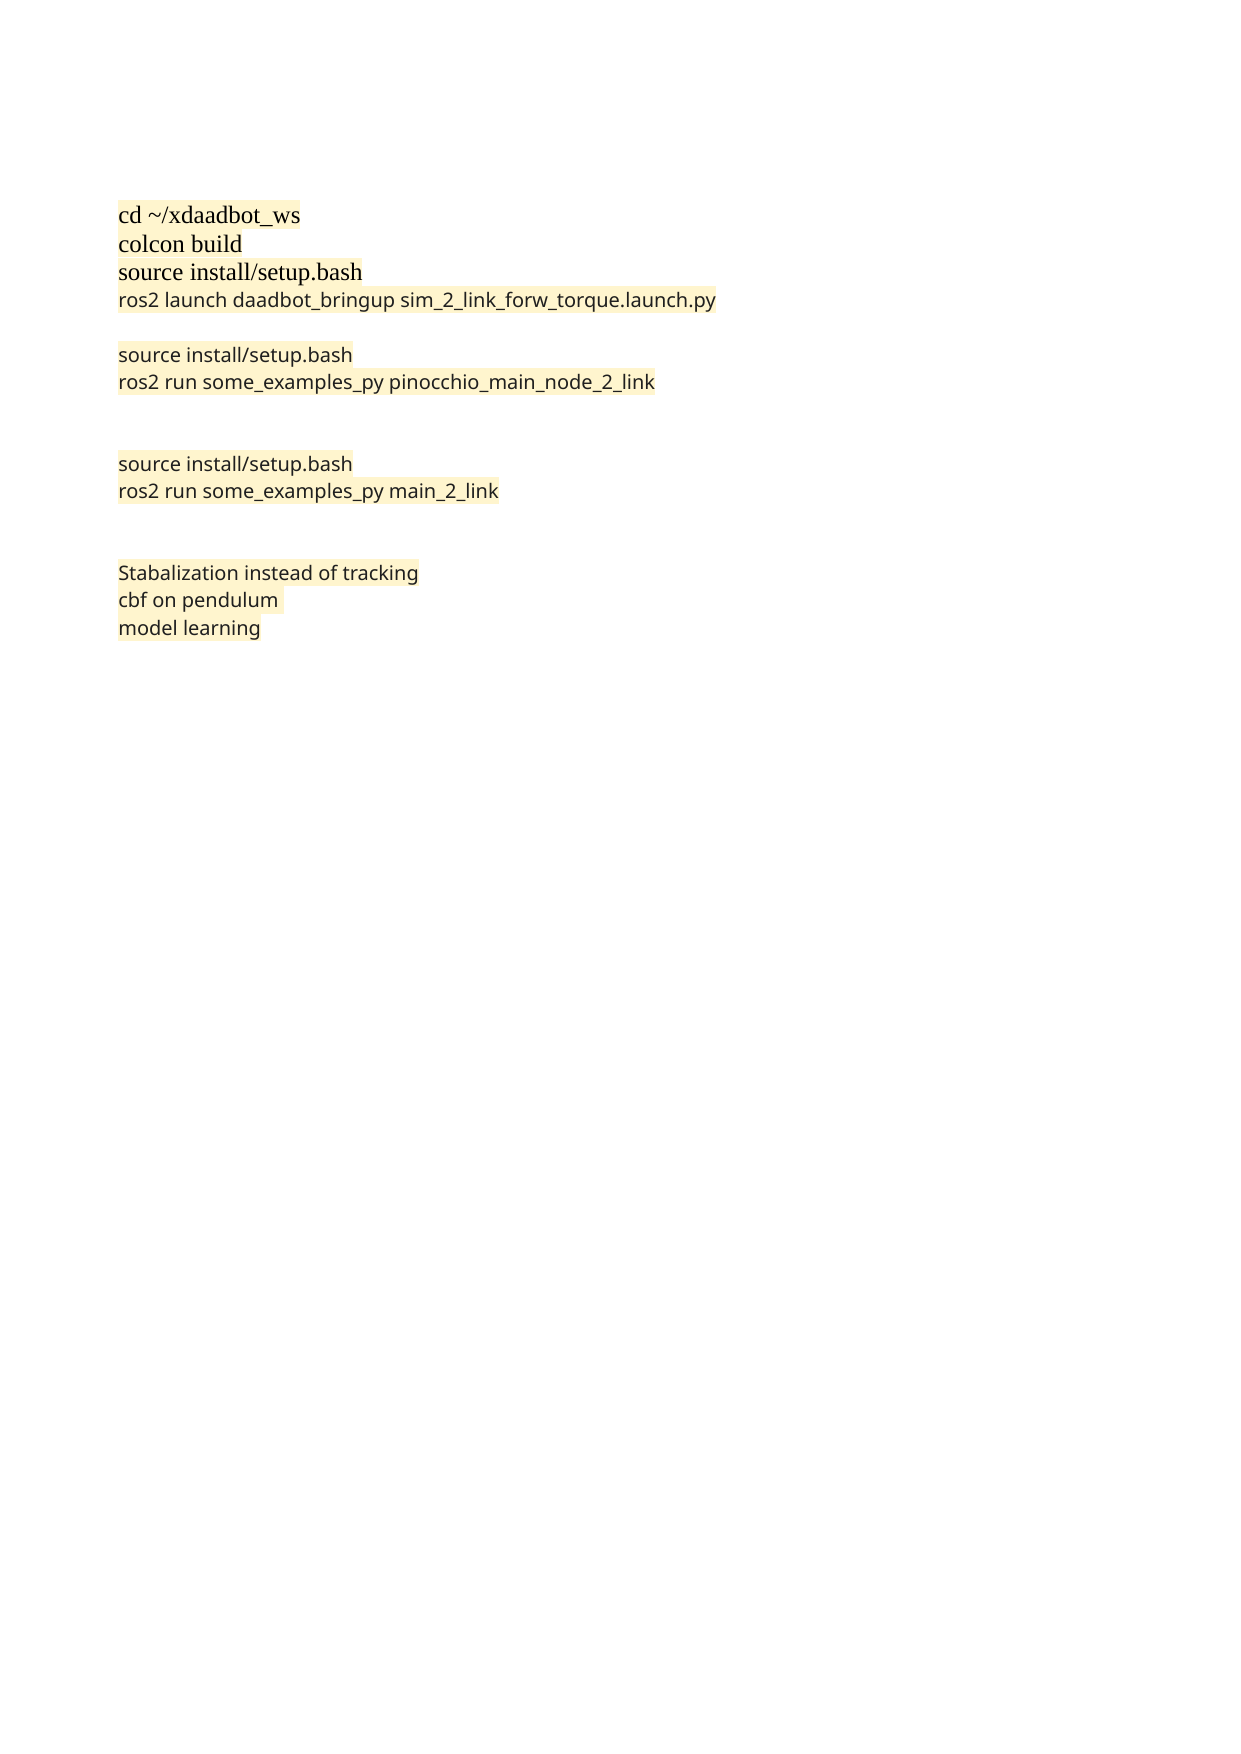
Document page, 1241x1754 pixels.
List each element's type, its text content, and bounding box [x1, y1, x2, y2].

text cd ~/xdaadbot_ws [118, 200, 1122, 229]
text ros2 run some_examples_py main_2_link [118, 477, 1122, 504]
text colcon build [118, 229, 1122, 257]
text source install/setup.bash [118, 257, 1122, 286]
text source install/setup.bash [118, 341, 1122, 368]
text Stabalization instead of tracking cbf on pendulum [118, 559, 1122, 614]
text ros2 launch daadbot_bringup sim_2_link_forw_torque.launch.py [118, 286, 1122, 313]
text model learning [118, 614, 1122, 668]
text ros2 run some_examples_py pinocchio_main_node_2_link [118, 368, 1122, 395]
text source install/setup.bash [118, 450, 1122, 477]
